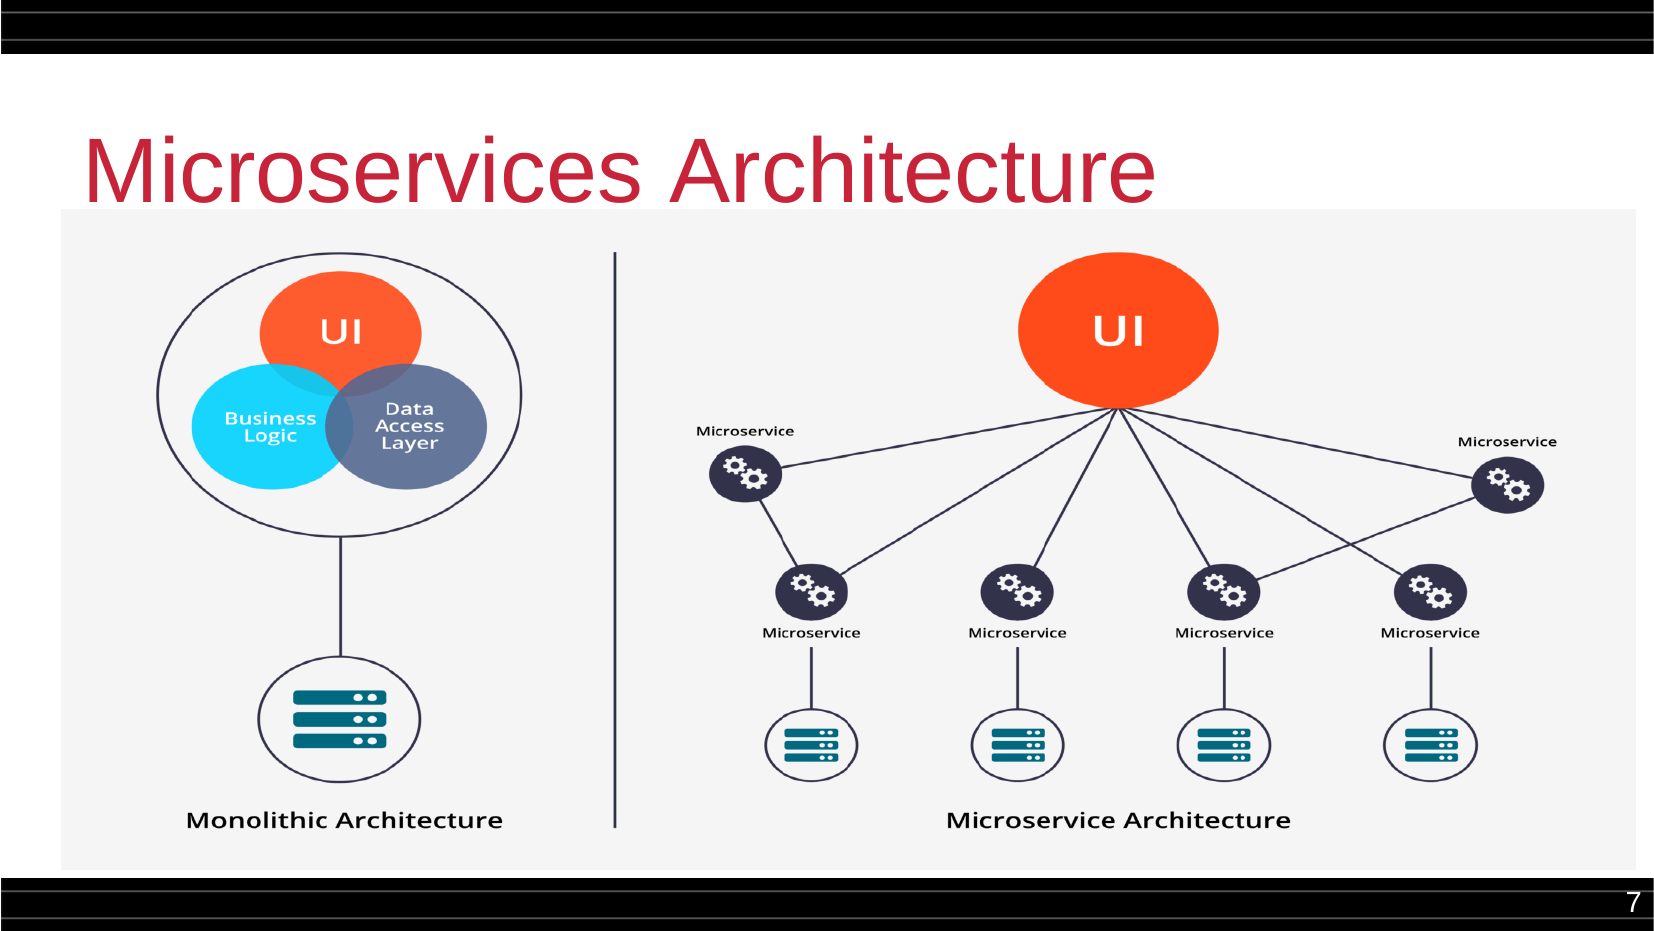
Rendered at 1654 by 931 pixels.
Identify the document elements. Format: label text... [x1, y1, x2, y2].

title Microservices Architecture [82, 92, 1571, 209]
picture [60, 209, 1636, 871]
picture [1, 0, 1654, 54]
picture [1, 878, 1654, 931]
